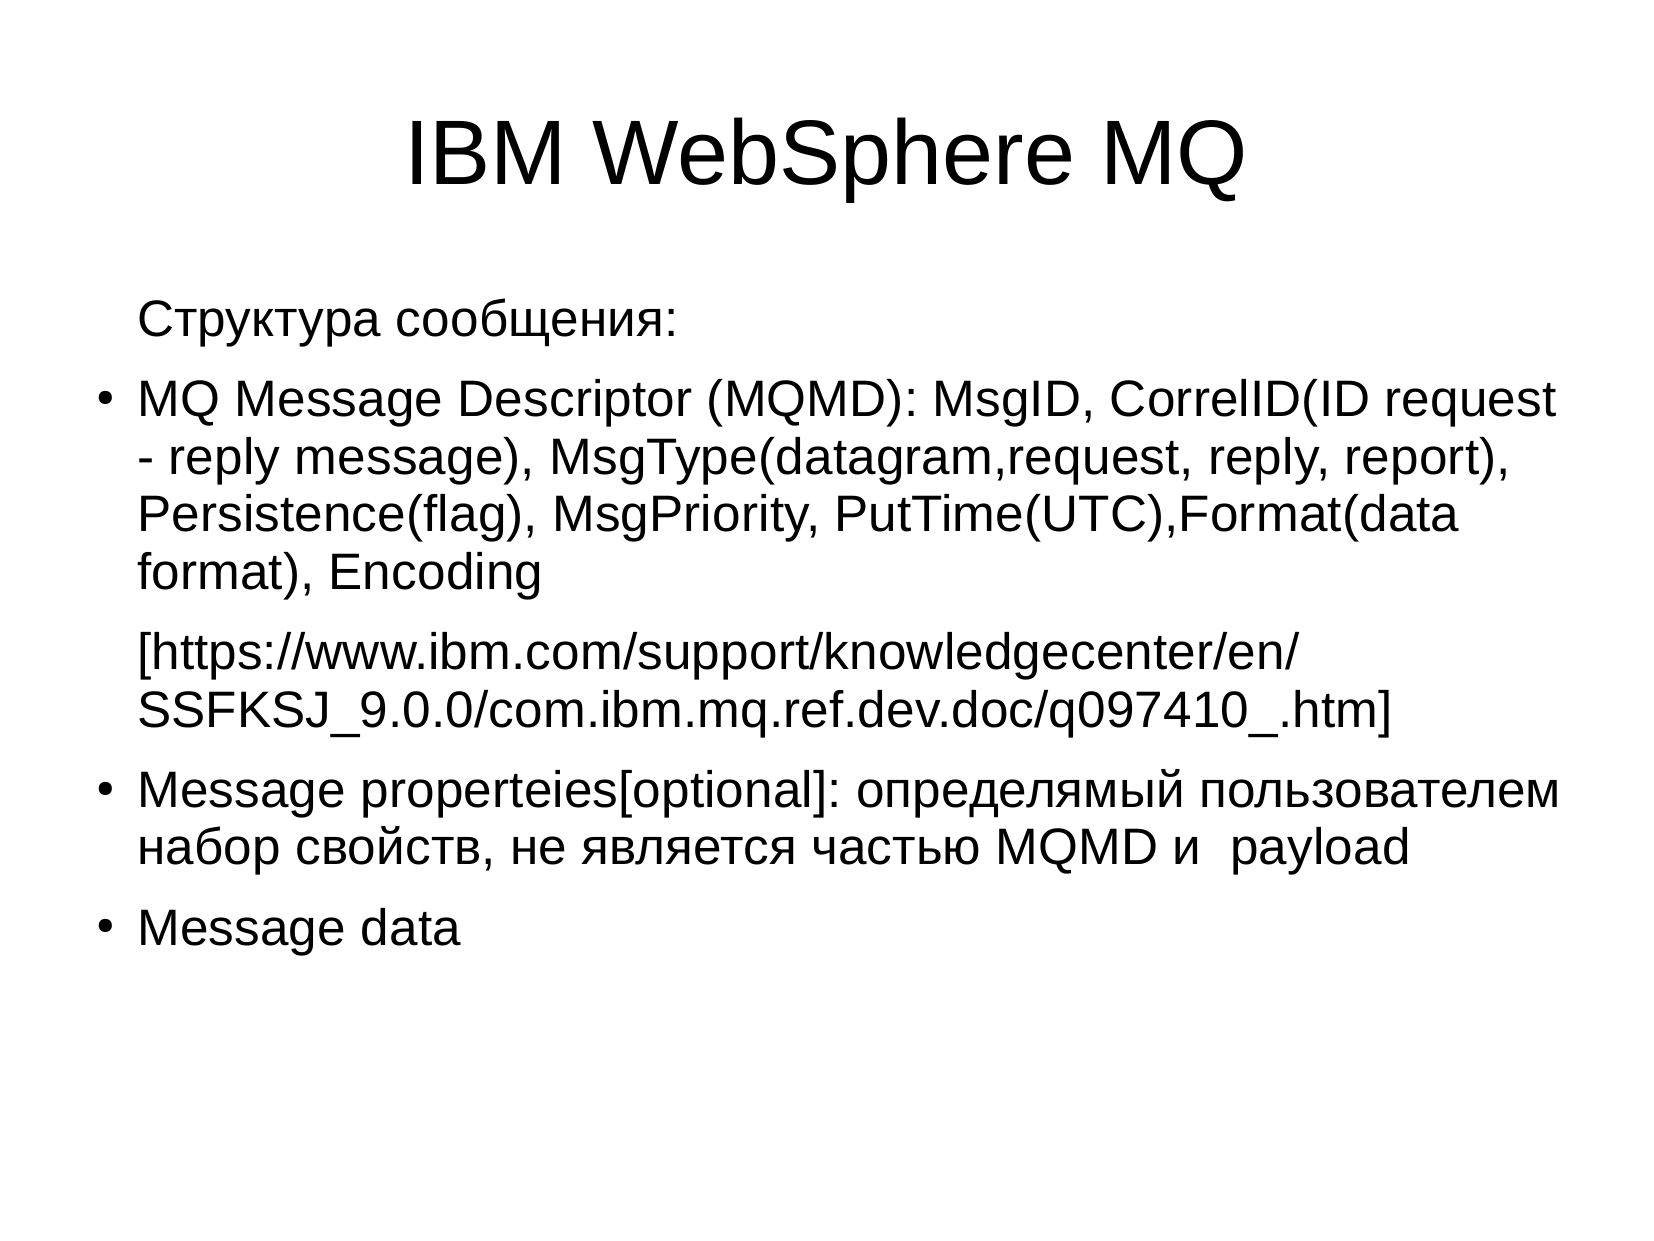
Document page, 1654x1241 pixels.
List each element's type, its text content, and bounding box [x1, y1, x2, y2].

list Структура сообщения: MQ Message Descriptor (MQMD): MsgID, CorrelID(ID request - reply message), MsgType(datagram,request, reply, report), Persistence(flag), MsgPriority, PutTime(UTC),Format(data format), Encoding [https://www.ibm.com/support/knowledgecenter/en/SSFKSJ_9.0.0/com.ibm.mq.ref.dev.doc/q097410_.htm] Message propertеies[optional]: определямый пользователем набор свойств, не является частью MQMD и payload Message data [82, 290, 1571, 1010]
title IBM WebSphere MQ [82, 49, 1571, 257]
